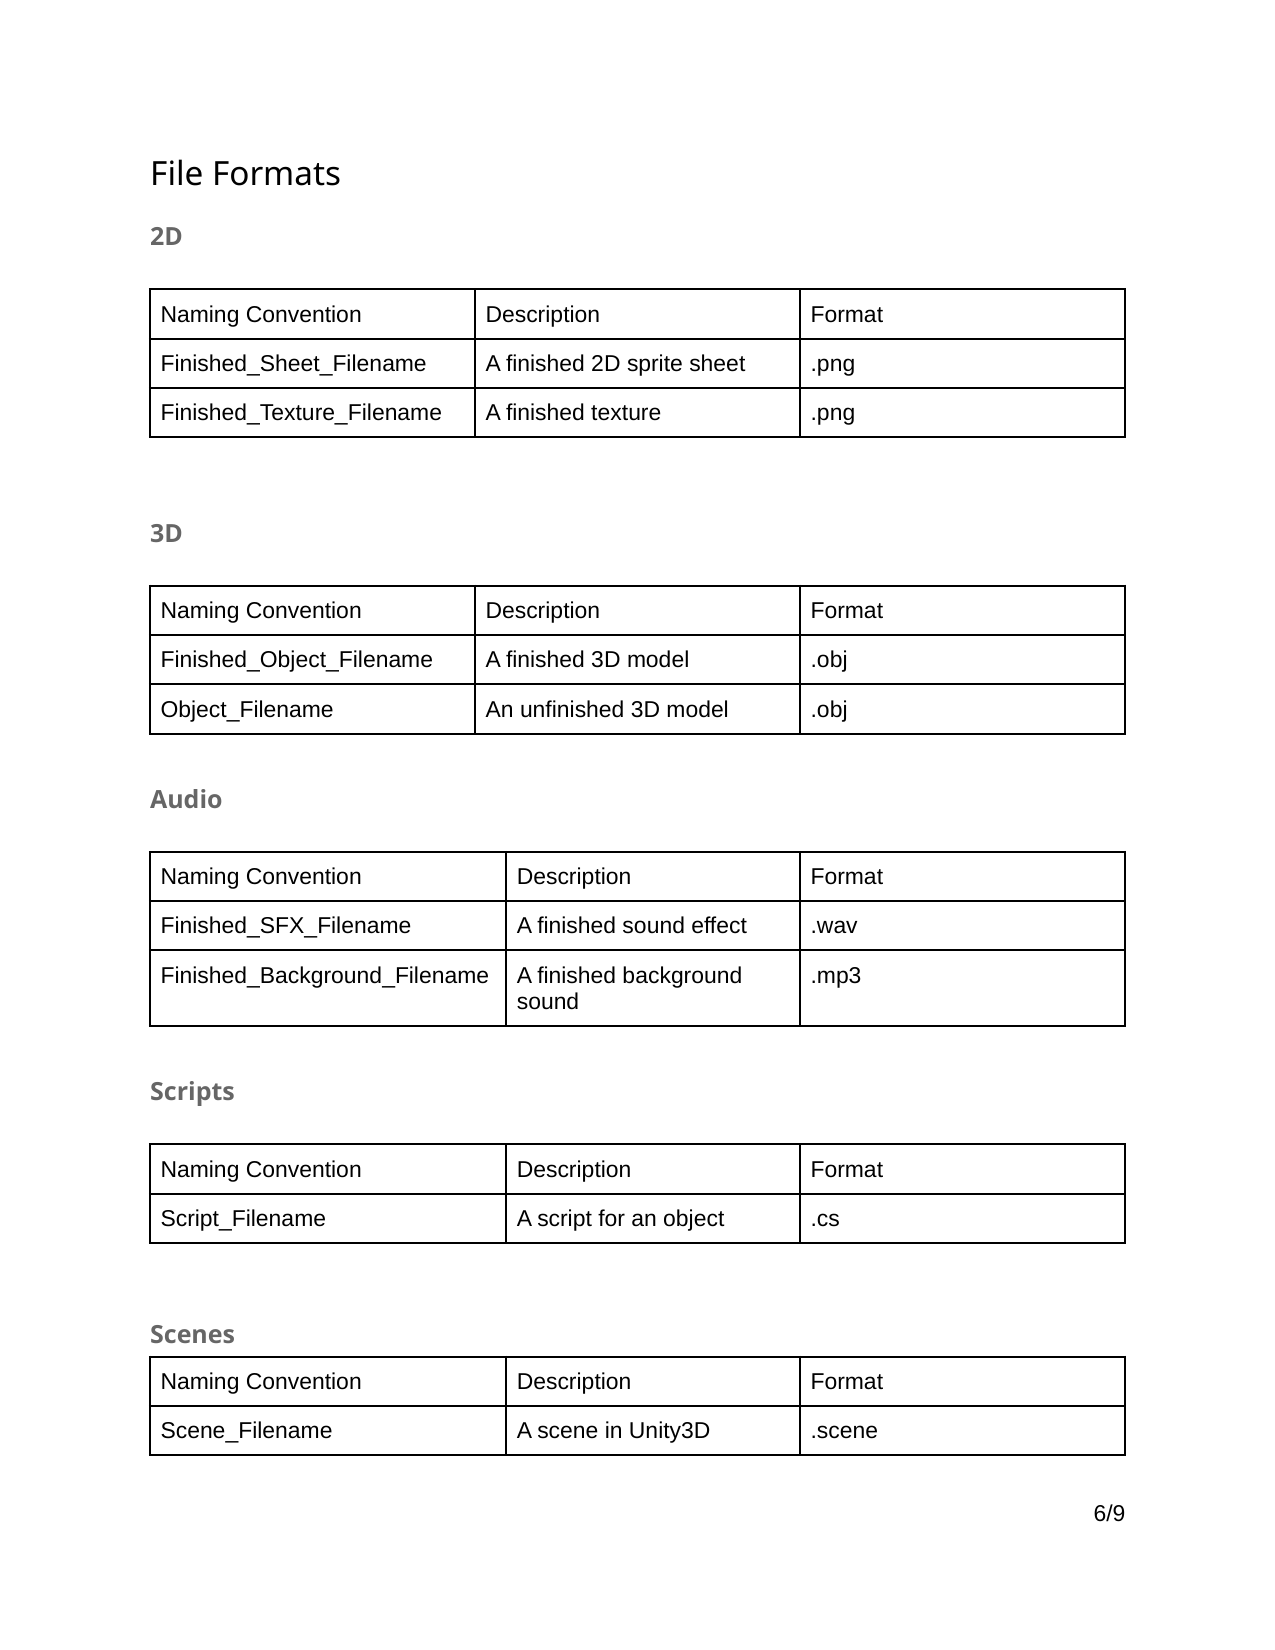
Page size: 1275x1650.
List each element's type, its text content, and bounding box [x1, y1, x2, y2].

table_cell A script for an object [507, 1195, 799, 1242]
table_header Naming Convention [151, 1145, 505, 1192]
table_header Naming Convention [151, 1358, 505, 1405]
table_header Description [507, 1358, 799, 1405]
table_header Format [801, 1145, 1124, 1192]
table_cell Finished_Sheet_Filename [151, 340, 474, 387]
table_header Format [801, 1358, 1124, 1405]
table_cell A finished 2D sprite sheet [476, 340, 799, 387]
table_cell .obj [801, 685, 1124, 732]
table_cell Object_Filename [151, 685, 474, 732]
table_cell A finished sound effect [507, 902, 799, 949]
table_cell .png [801, 340, 1124, 387]
table_cell A finished 3D model [476, 636, 799, 683]
subtitle 3D [150, 515, 1125, 549]
table_cell .png [801, 389, 1124, 436]
table_cell A finished texture [476, 389, 799, 436]
table_cell Finished_SFX_Filename [151, 902, 505, 949]
subtitle Scenes [150, 1316, 1125, 1350]
table_cell Finished_Background_Filename [151, 951, 505, 1025]
table_cell An unfinished 3D model [476, 685, 799, 732]
table_cell Finished_Texture_Filename [151, 389, 474, 436]
subtitle File Formats [150, 150, 1125, 195]
subtitle Audio [150, 781, 1125, 815]
table_header Format [801, 853, 1124, 900]
table_cell .scene [801, 1407, 1124, 1454]
table_header Naming Convention [151, 587, 474, 634]
table_header Description [476, 587, 799, 634]
table_cell .wav [801, 902, 1124, 949]
table_header Naming Convention [151, 853, 505, 900]
table_header Description [507, 853, 799, 900]
table_header Description [507, 1145, 799, 1192]
table_cell A scene in Unity3D [507, 1407, 799, 1454]
table_cell .cs [801, 1195, 1124, 1242]
table_header Naming Convention [151, 290, 474, 337]
table_cell A finished background sound [507, 951, 799, 1025]
subtitle 2D [150, 219, 1125, 253]
subtitle Scripts [150, 1074, 1125, 1108]
table_header Description [476, 290, 799, 337]
table_cell .obj [801, 636, 1124, 683]
table_header Format [801, 587, 1124, 634]
table_header Format [801, 290, 1124, 337]
table_cell Finished_Object_Filename [151, 636, 474, 683]
table_cell .mp3 [801, 951, 1124, 1025]
table_cell Scene_Filename [151, 1407, 505, 1454]
table_cell Script_Filename [151, 1195, 505, 1242]
